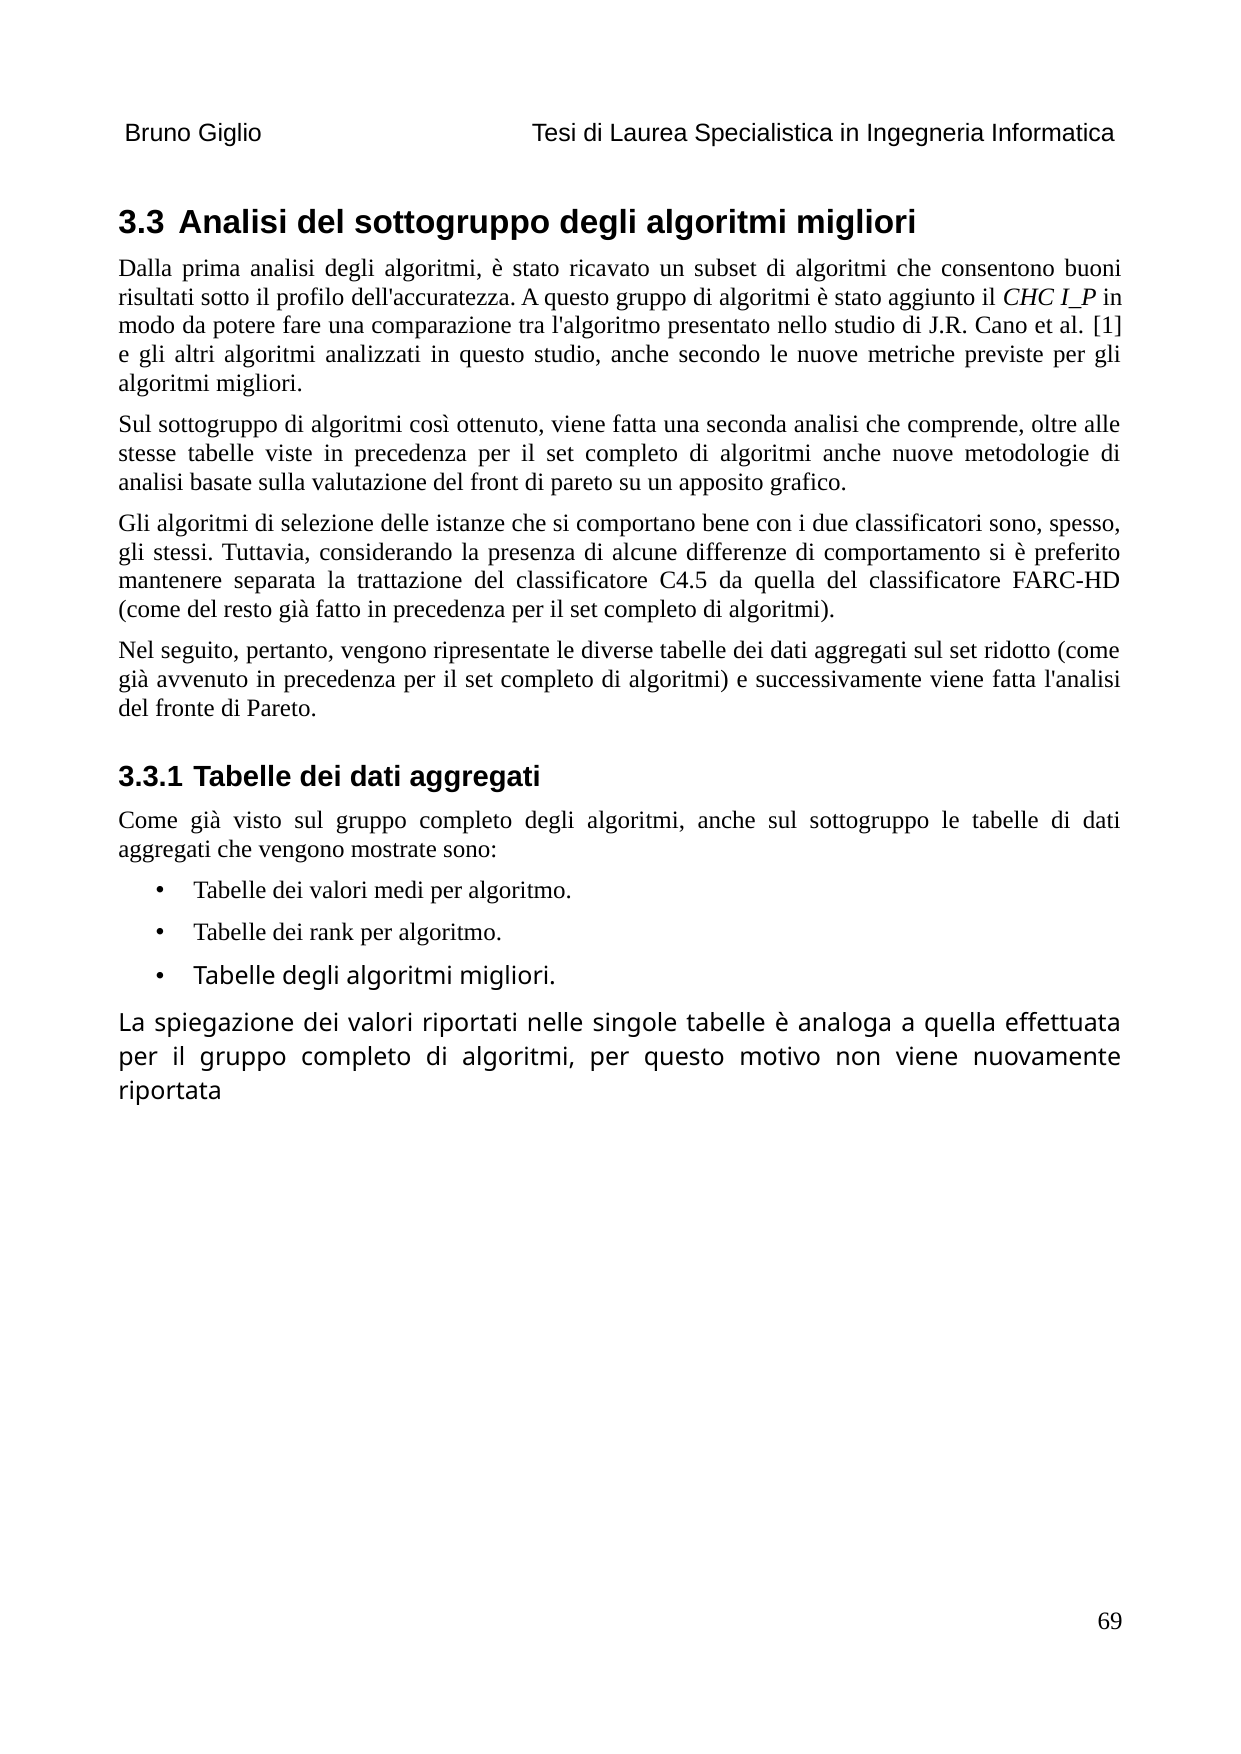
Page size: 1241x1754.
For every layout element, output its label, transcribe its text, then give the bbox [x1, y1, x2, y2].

list Tabelle dei rank per algoritmo. [156, 917, 1122, 945]
text Nel seguito, pertanto, vengono ripresentate le diverse tabelle dei dati aggregati sul set ridotto (come già avvenuto in precedenza per il set completo di algoritmi) e successivamente viene fatta l'analisi del fronte di Pareto. [118, 636, 1122, 722]
list Tabelle dei valori medi per algoritmo. [156, 875, 1122, 904]
text Sul sottogruppo di algoritmi così ottenuto, viene fatta una seconda analisi che comprende, oltre alle stesse tabelle viste in precedenza per il set completo di algoritmi anche nuove metodologie di analisi basate sulla valutazione del front di pareto su un apposito grafico. [118, 409, 1122, 496]
list Tabelle degli algoritmi migliori. [156, 958, 1122, 992]
text Gli algoritmi di selezione delle istanze che si comportano bene con i due classificatori sono, spesso, gli stessi. Tuttavia, considerando la presenza di alcune differenze di comportamento si è preferito mantenere separata la trattazione del classificatore C4.5 da quella del classificatore FARC-HD (come del resto già fatto in precedenza per il set completo di algoritmi). [118, 508, 1122, 623]
subtitle Analisi del sottogruppo degli algoritmi migliori [118, 202, 1122, 241]
text La spiegazione dei valori riportati nelle singole tabelle è analoga a quella effettuata per il gruppo completo di algoritmi, per questo motivo non viene nuovamente riportata [118, 1004, 1122, 1107]
text Dalla prima analisi degli algoritmi, è stato ricavato un subset di algoritmi che consentono buoni risultati sotto il profilo dell'accuratezza. A questo gruppo di algoritmi è stato aggiunto il CHC I_P in modo da potere fare una comparazione tra l'algoritmo presentato nello studio di J.R. Cano et al. [1] e gli altri algoritmi analizzati in questo studio, anche secondo le nuove metriche previste per gli algoritmi migliori. [118, 253, 1122, 397]
subtitle Tabelle dei dati aggregati [118, 759, 1122, 793]
text Come già visto sul gruppo completo degli algoritmi, anche sul sottogruppo le tabelle di dati aggregati che vengono mostrate sono: [118, 805, 1122, 863]
